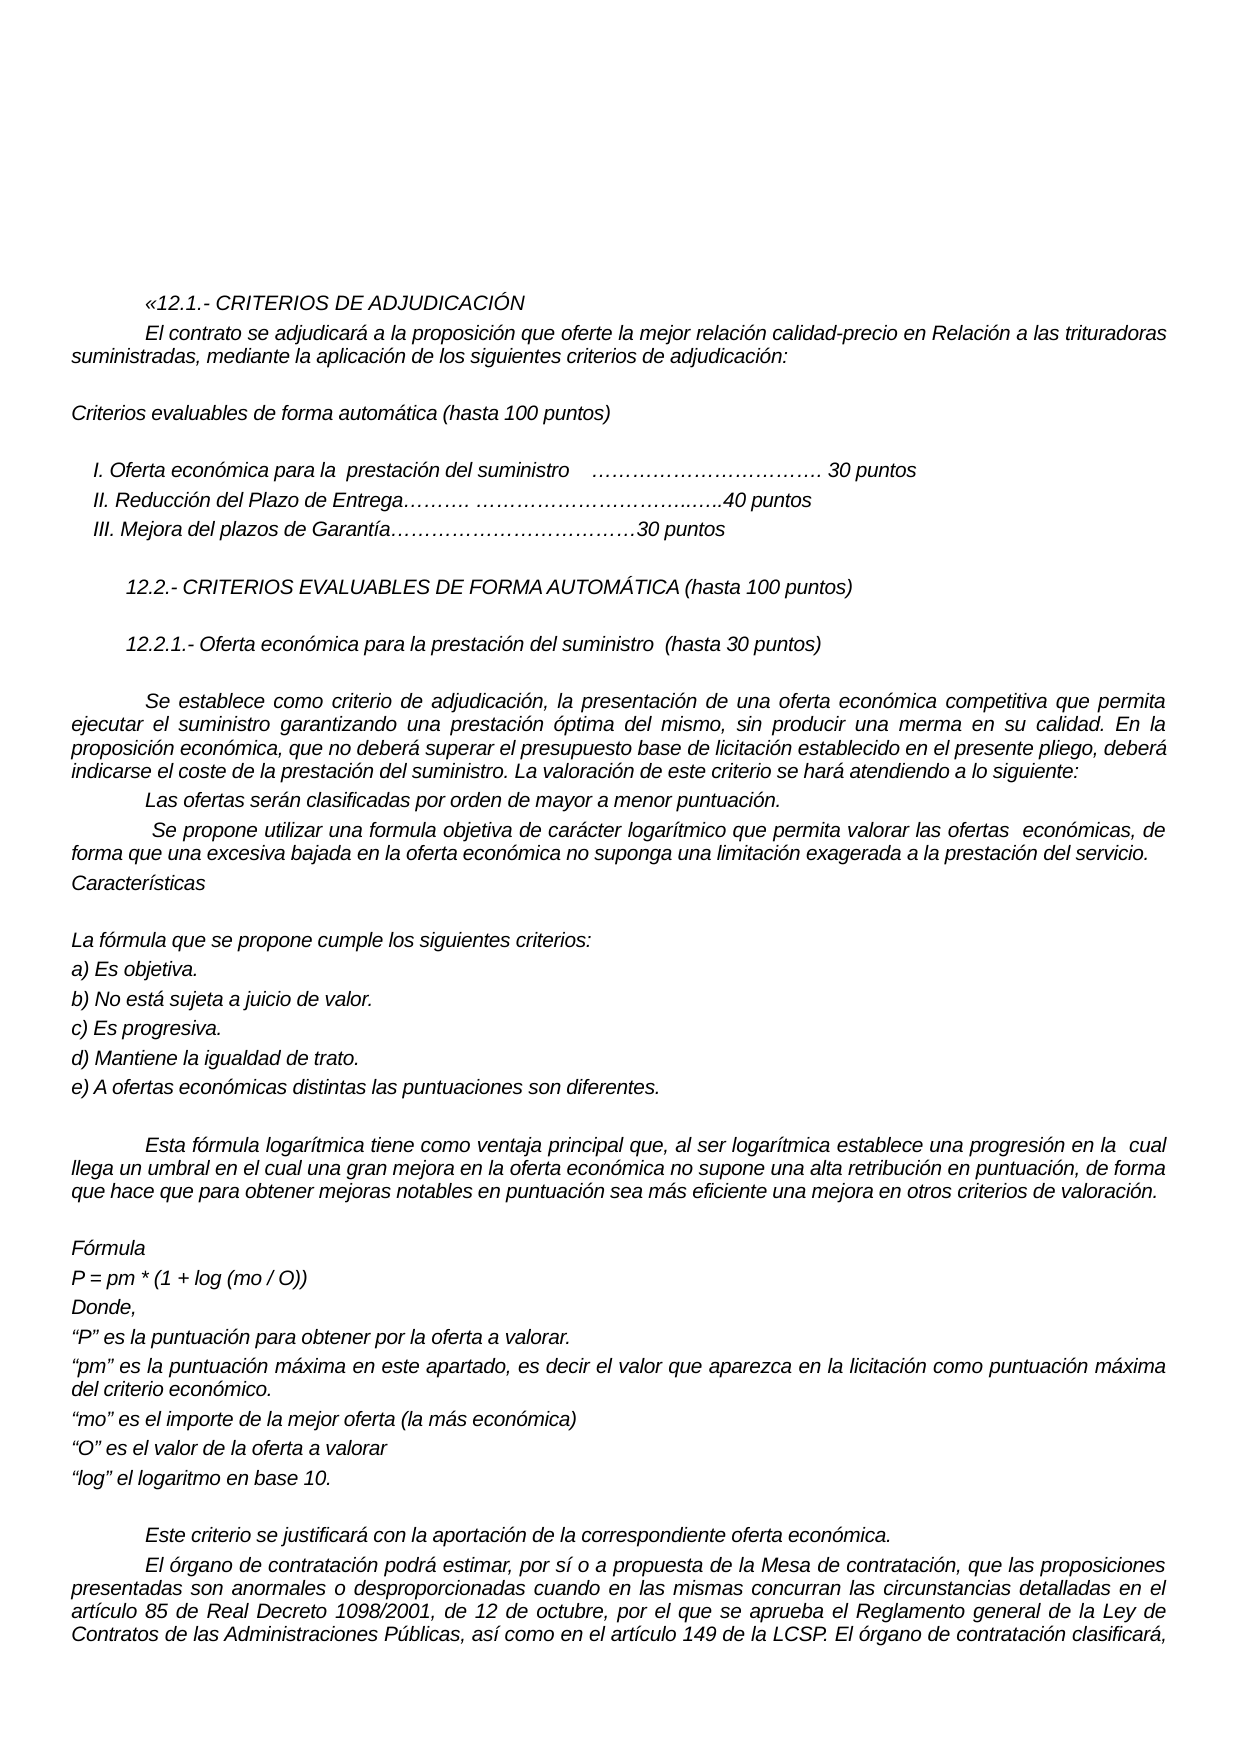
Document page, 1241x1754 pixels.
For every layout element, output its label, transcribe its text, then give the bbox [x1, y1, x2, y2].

text 12.2.1.- Oferta económica para la prestación del suministro (hasta 30 puntos) [71, 632, 1169, 656]
text Este criterio se justificará con la aportación de la correspondiente oferta económica. [71, 1524, 1169, 1547]
text Fórmula [71, 1237, 1169, 1260]
text «12.1.- CRITERIOS DE ADJUDICACIÓN [71, 292, 1169, 315]
text II. Reducción del Plazo de Entrega………. …………………………..…..40 puntos [71, 488, 1169, 512]
text III. Mejora del plazos de Garantía………………………………30 puntos [71, 518, 1169, 541]
text Características [71, 871, 1169, 894]
text El órgano de contratación podrá estimar, por sí o a propuesta de la Mesa de contratación, que las proposiciones presentadas son anormales o desproporcionadas cuando en las mismas concurran las circunstancias detalladas en el artículo 85 de Real Decreto 1098/2001, de 12 de octubre, por el que se aprueba el Reglamento general de la Ley de Contratos de las Administraciones Públicas, así como en el artículo 149 de la LCSP. El órgano de contratación clasificará, [71, 1553, 1169, 1646]
text “P” es la puntuación para obtener por la oferta a valorar. [71, 1325, 1169, 1348]
text Se propone utilizar una formula objetiva de carácter logarítmico que permita valorar las ofertas económicas, de forma que una excesiva bajada en la oferta económica no suponga una limitación exagerada a la prestación del servicio. [71, 818, 1169, 865]
text Las ofertas serán clasificadas por orden de mayor a menor puntuación. [71, 789, 1169, 812]
text a) Es objetiva. [71, 958, 1169, 981]
text “mo” es el importe de la mejor oferta (la más económica) [71, 1407, 1169, 1431]
text d) Mantiene la igualdad de trato. [71, 1046, 1169, 1069]
text P = pm * (1 + log (mo / O)) [71, 1266, 1169, 1289]
text c) Es progresiva. [71, 1017, 1169, 1040]
text Donde, [71, 1296, 1169, 1319]
text “O” es el valor de la oferta a valorar [71, 1437, 1169, 1460]
text El contrato se adjudicará a la proposición que oferte la mejor relación calidad-precio en Relación a las trituradoras suministradas, mediante la aplicación de los siguientes criterios de adjudicación: [71, 321, 1169, 368]
text Se establece como criterio de adjudicación, la presentación de una oferta económica competitiva que permita ejecutar el suministro garantizando una prestación óptima del mismo, sin producir una merma en su calidad. En la proposición económica, que no deberá superar el presupuesto base de licitación establecido en el presente pliego, deberá indicarse el coste de la prestación del suministro. La valoración de este criterio se hará atendiendo a lo siguiente: [71, 690, 1169, 783]
text “log” el logaritmo en base 10. [71, 1466, 1169, 1490]
text La fórmula que se propone cumple los siguientes criterios: [71, 928, 1169, 952]
text Esta fórmula logarítmica tiene como ventaja principal que, al ser logarítmica establece una progresión en la cual llega un umbral en el cual una gran mejora en la oferta económica no supone una alta retribución en puntuación, de forma que hace que para obtener mejoras notables en puntuación sea más eficiente una mejora en otros criterios de valoración. [71, 1133, 1169, 1203]
text b) No está sujeta a juicio de valor. [71, 987, 1169, 1011]
text e) A ofertas económicas distintas las puntuaciones son diferentes. [71, 1076, 1169, 1099]
text “pm” es la puntuación máxima en este apartado, es decir el valor que aparezca en la licitación como puntuación máxima del criterio económico. [71, 1355, 1169, 1401]
text I. Oferta económica para la prestación del suministro ……………………………. 30 puntos [71, 459, 1169, 482]
text 12.2.- CRITERIOS EVALUABLES DE FORMA AUTOMÁTICA (hasta 100 puntos) [71, 575, 1169, 598]
text Criterios evaluables de forma automática (hasta 100 puntos) [71, 402, 1169, 425]
